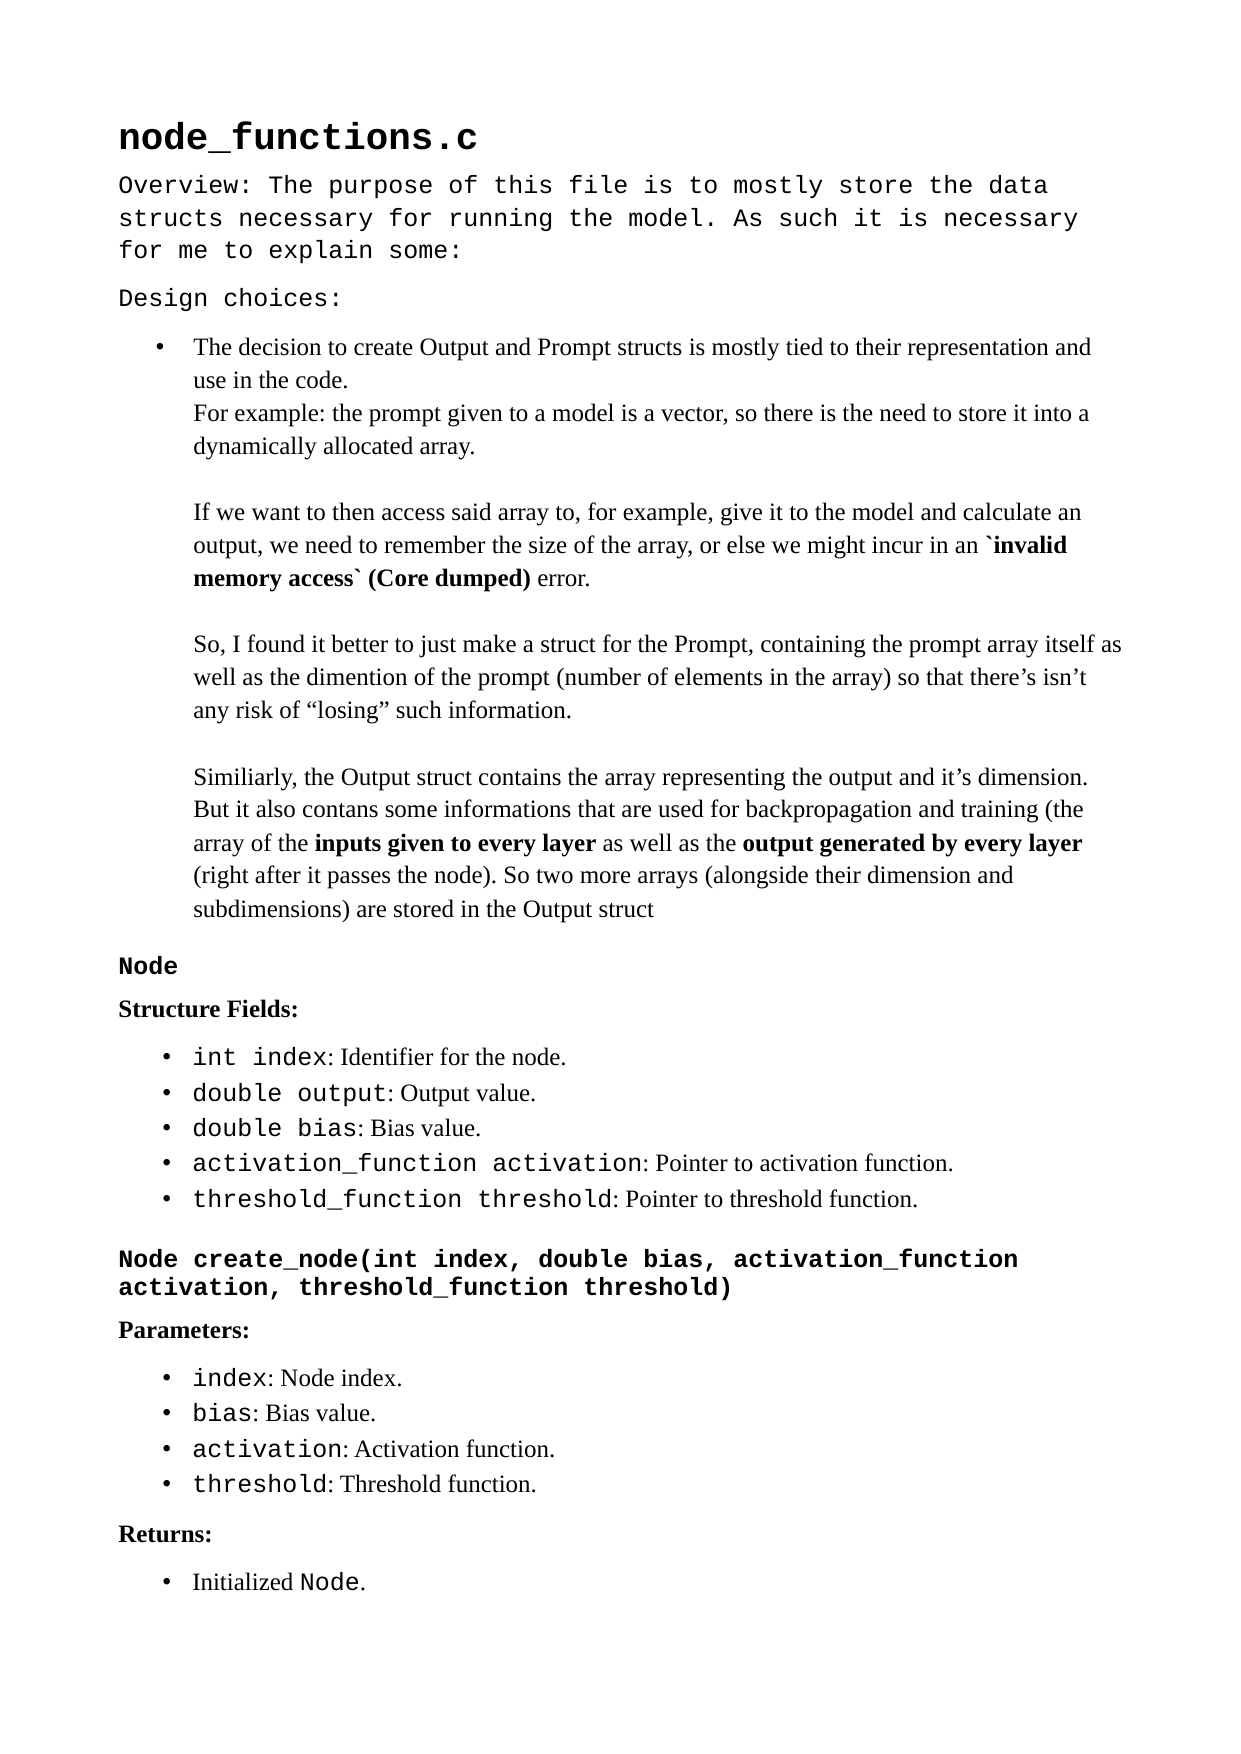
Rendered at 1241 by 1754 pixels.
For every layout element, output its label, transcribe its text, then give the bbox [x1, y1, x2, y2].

subtitle node_functions.c [118, 118, 1122, 161]
text Structure Fields: [118, 994, 1122, 1023]
list activation: Activation function. [162, 1434, 1122, 1465]
list bias: Bias value. [162, 1398, 1122, 1429]
list double output: Output value. [162, 1078, 1122, 1108]
list The decision to create Output and Prompt structs is mostly tied to their representation and use in the code. For example: the prompt given to a model is a vector, so there is the need to store it into a dynamically allocated array. If we want to then access said array to, for example, give it to the model and calculate an output, we need to remember the size of the array, or else we might incur in an `invalid memory access` (Core dumped) error. So, I found it better to just make a struct for the Prompt, containing the prompt array itself as well as the dimention of the prompt (number of elements in the array) so that there’s isn’t any risk of “losing” such information. Similiarly, the Output struct contains the array representing the output and it’s dimension. But it also contans some informations that are used for backpropagation and training (the array of the inputs given to every layer as well as the output generated by every layer (right after it passes the node). So two more arrays (alongside their dimension and subdimensions) are stored in the Output struct [156, 332, 1122, 922]
subtitle Node create_node(int index, double bias, activation_function activation, threshold_function threshold) [118, 1246, 1122, 1303]
list Initialized Node. [162, 1567, 1122, 1598]
subtitle Node [118, 954, 1122, 982]
text Design choices: [118, 285, 1122, 313]
list activation_function activation: Pointer to activation function. [162, 1148, 1122, 1179]
list threshold_function threshold: Pointer to threshold function. [162, 1184, 1122, 1215]
list threshold: Threshold function. [162, 1469, 1122, 1500]
text Parameters: [118, 1316, 1122, 1344]
text Overview: The purpose of this file is to mostly store the data structs necessary for running the model. As such it is necessary for me to explain some: [118, 173, 1122, 266]
list double bias: Bias value. [162, 1113, 1122, 1144]
list int index: Identifier for the node. [162, 1042, 1122, 1073]
text Returns: [118, 1519, 1122, 1548]
list index: Node index. [162, 1363, 1122, 1394]
